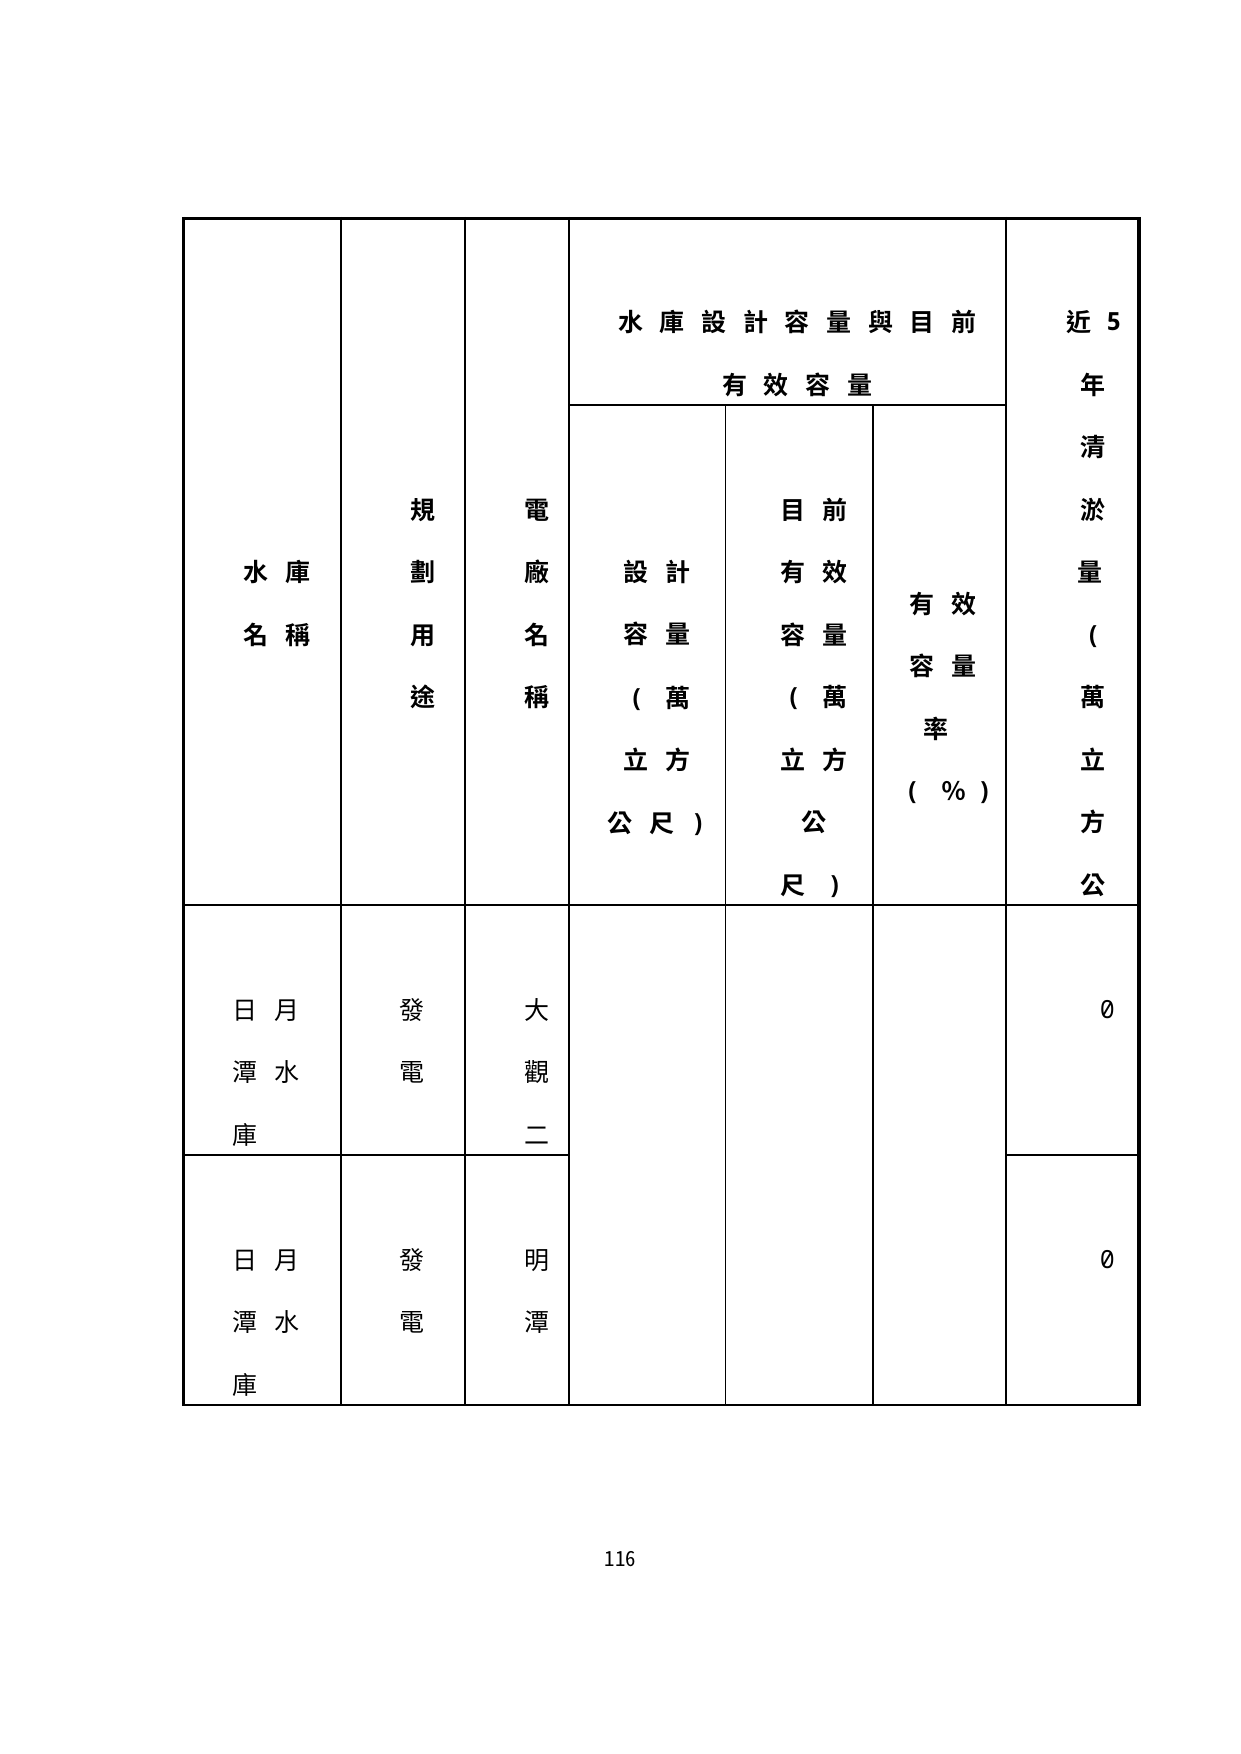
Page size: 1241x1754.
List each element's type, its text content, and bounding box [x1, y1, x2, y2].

table_header 水庫設計容量與目前有效容量 [570, 220, 1005, 404]
table_cell 明潭 [466, 1156, 568, 1404]
table_cell 0 [1007, 1156, 1137, 1404]
table_header 規劃用途 [342, 220, 464, 904]
table_cell 0 [1007, 906, 1137, 1154]
table_cell [570, 906, 725, 1404]
table_cell 發電 [342, 1156, 464, 1404]
table_cell 有效容量率(％) [874, 406, 1005, 904]
table_cell 日月潭水庫 [185, 906, 340, 1154]
table_cell 目前有效容量(萬立方公尺) [726, 406, 872, 904]
table_cell 日月潭水庫 [185, 1156, 340, 1404]
table_header 電廠 名稱 [466, 220, 568, 904]
table_cell [726, 906, 872, 1404]
table_cell [874, 906, 1005, 1404]
table_cell 大觀二 [466, 906, 568, 1154]
table_cell 發電 [342, 906, 464, 1154]
table_header 近5年清淤量(萬立方公尺) [1007, 220, 1137, 904]
table_cell 設計容量 (萬立方公尺) [570, 406, 725, 904]
table_header 水庫名稱 [185, 220, 340, 904]
